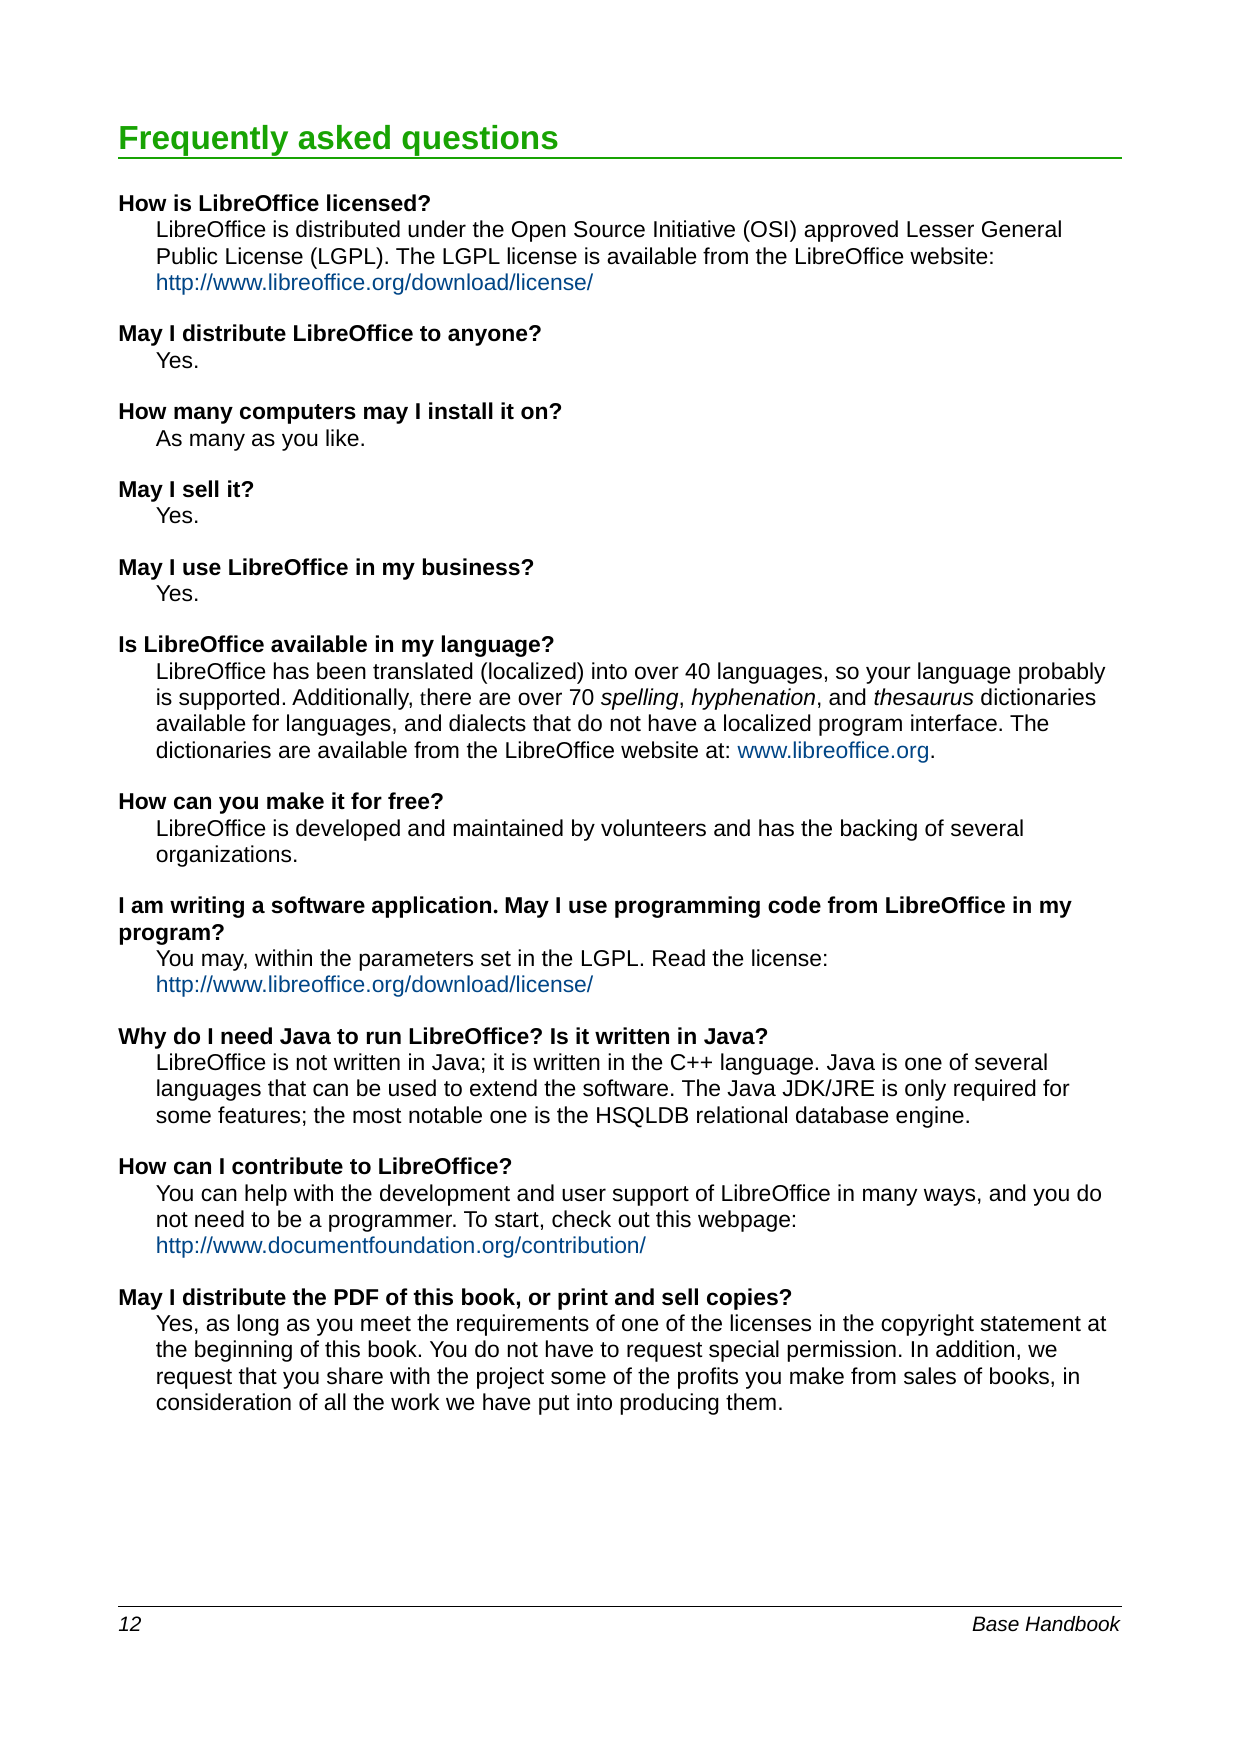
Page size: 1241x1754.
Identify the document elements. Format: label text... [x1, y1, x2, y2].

text Yes, as long as you meet the requirements of one of the licenses in the copyright statement at the beginning of this book. You do not have to request special permission. In addition, we request that you share with the project some of the profits you make from sales of books, in consideration of all the work we have put into producing them. [156, 1310, 1122, 1415]
text Why do I need Java to run LibreOffice? Is it written in Java? [118, 1023, 1122, 1049]
text How can you make it for free? [118, 788, 1122, 814]
text May I distribute the PDF of this book, or print and sell copies? [118, 1283, 1122, 1310]
text Is LibreOffice available in my language? [118, 631, 1122, 658]
text LibreOffice has been translated (localized) into over 40 languages, so your language probably is supported. Additionally, there are over 70 spelling, hyphenation, and thesaurus dictionaries available for languages, and dialects that do not have a localized program interface. The dictionaries are available from the LibreOffice website at: www.libreoffice.org. [156, 658, 1122, 763]
text May I use LibreOffice in my business? [118, 553, 1122, 580]
subtitle Frequently asked questions [118, 118, 1122, 157]
text LibreOffice is developed and maintained by volunteers and has the backing of several organizations. [156, 814, 1122, 867]
text I am writing a software application. May I use programming code from LibreOffice in my program? [118, 892, 1122, 945]
text May I distribute LibreOffice to anyone? [118, 320, 1122, 347]
text May I sell it? [118, 476, 1122, 502]
text How can I contribute to LibreOffice? [118, 1153, 1122, 1179]
text How is LibreOffice licensed? [118, 190, 1122, 216]
text Yes. [156, 347, 1122, 373]
text Yes. [156, 580, 1122, 606]
text You may, within the parameters set in the LGPL. Read the license: http://www.libreoffice.org/download/license/ [156, 945, 1122, 998]
text You can help with the development and user support of LibreOffice in many ways, and you do not need to be a programmer. To start, check out this webpage: http://www.documentfoundation.org/contribution/ [156, 1179, 1122, 1258]
text LibreOffice is not written in Java; it is written in the C++ language. Java is one of several languages that can be used to extend the software. The Java JDK/JRE is only required for some features; the most notable one is the HSQLDB relational database engine. [156, 1049, 1122, 1128]
text How many computers may I install it on? [118, 398, 1122, 424]
text LibreOffice is distributed under the Open Source Initiative (OSI) approved Lesser General Public License (LGPL). The LGPL license is available from the LibreOffice website: http://www.libreoffice.org/download/license/ [156, 216, 1122, 295]
text As many as you like. [156, 424, 1122, 451]
text Yes. [156, 502, 1122, 528]
